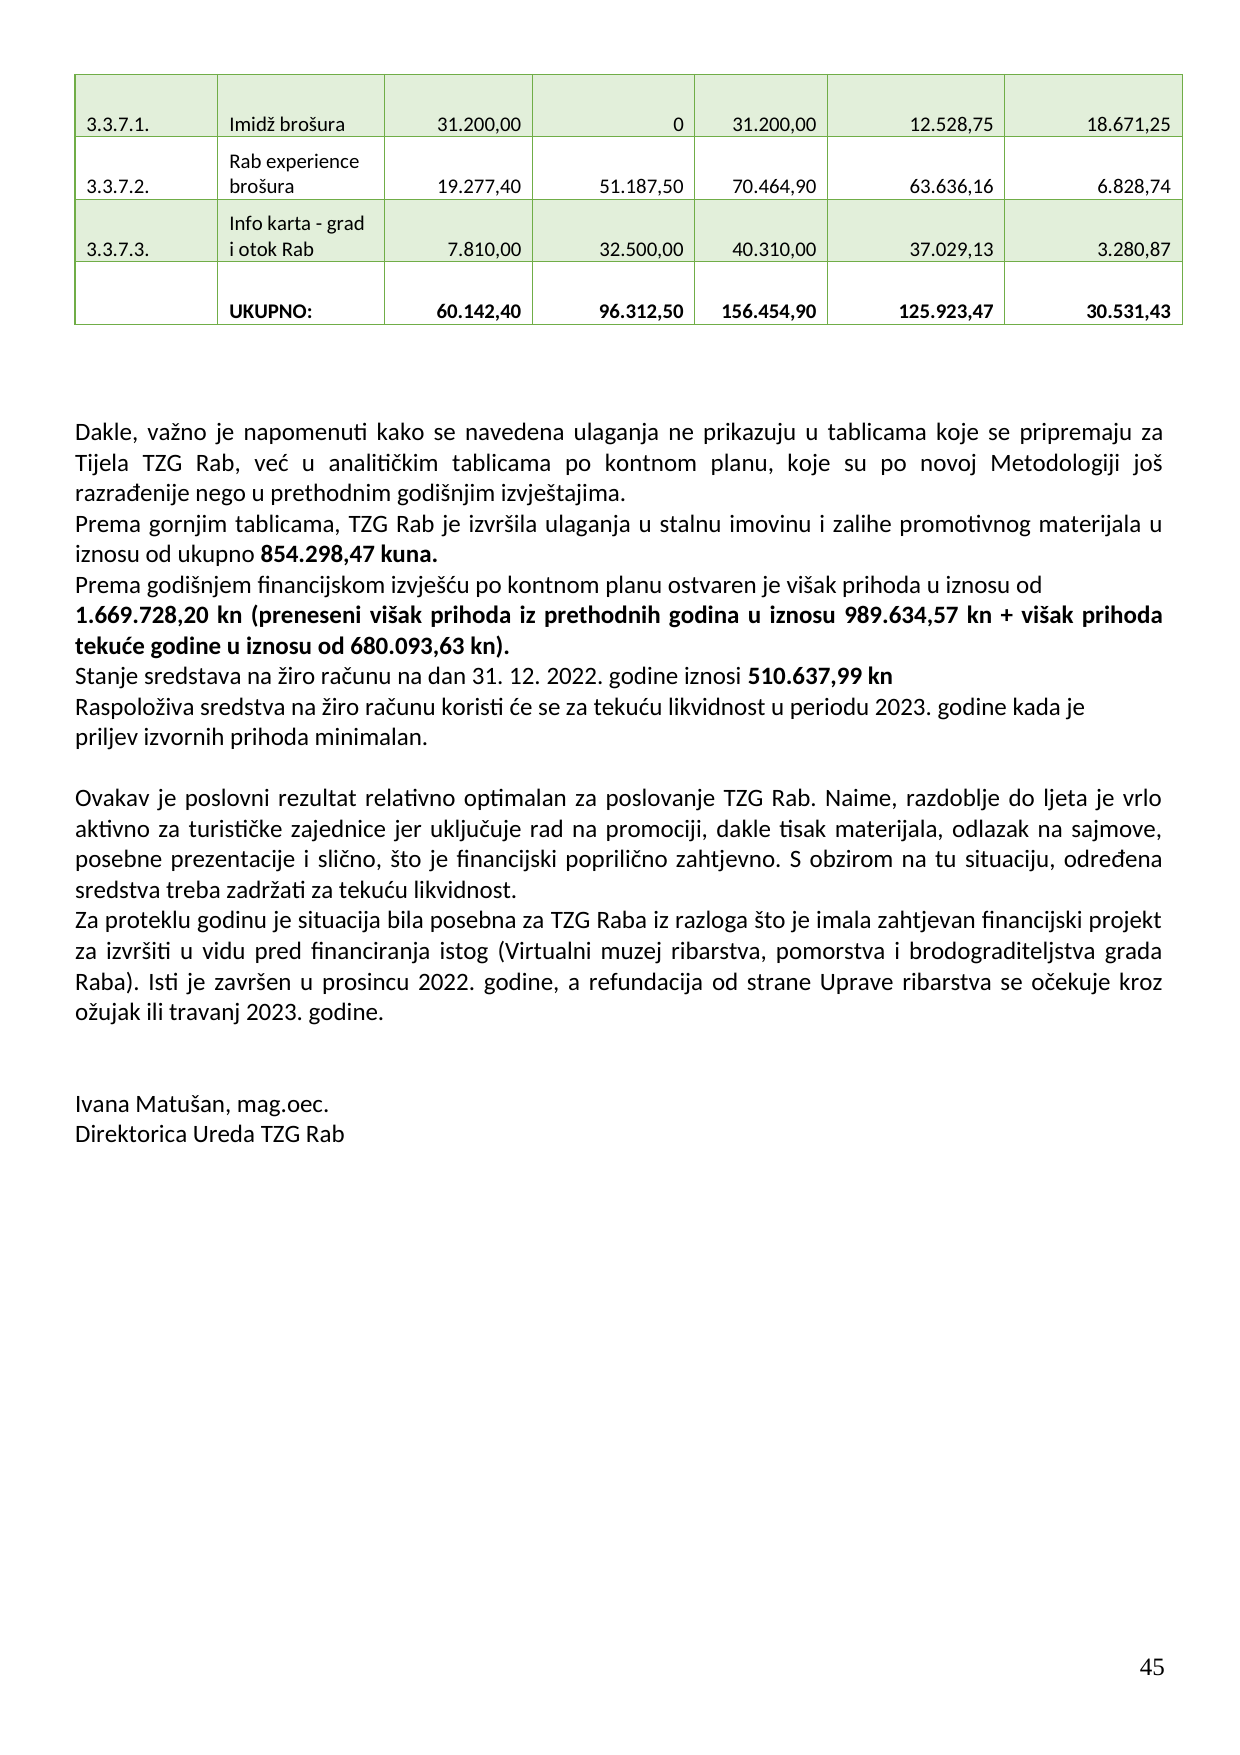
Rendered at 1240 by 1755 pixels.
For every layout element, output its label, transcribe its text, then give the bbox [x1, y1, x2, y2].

table_cell 0 [533, 75, 694, 136]
table_cell 31.200,00 [695, 75, 827, 136]
table_cell 18.671,25 [1005, 75, 1182, 136]
table_cell 7.810,00 [385, 200, 532, 261]
table_cell 51.187,50 [533, 137, 694, 199]
table_cell 30.531,43 [1005, 262, 1182, 324]
table_cell 6.828,74 [1005, 137, 1182, 199]
text Ivana Matušan, mag.oec. [75, 1088, 1164, 1118]
table_cell 3.3.7.2. [76, 137, 217, 199]
table_cell 37.029,13 [828, 200, 1004, 261]
table_cell 96.312,50 [533, 262, 694, 324]
table_cell 70.464,90 [695, 137, 827, 199]
table_cell 156.454,90 [695, 262, 827, 324]
table_cell 63.636,16 [828, 137, 1004, 199]
text Prema gornjim tablicama, TZG Rab je izvršila ulaganja u stalnu imovinu i zalihe promotivnog materijala u iznosu od ukupno 854.298,47 kuna. [75, 508, 1164, 569]
text Dakle, važno je napomenuti kako se navedena ulaganja ne prikazuju u tablicama koje se pripremaju za Tijela TZG Rab, već u analitičkim tablicama po kontnom planu, koje su po novoj Metodologiji još razrađenije nego u prethodnim godišnjim izvještajima. [75, 416, 1164, 508]
table_cell 125.923,47 [828, 262, 1004, 324]
text 1.669.728,20 kn (preneseni višak prihoda iz prethodnih godina u iznosu 989.634,57 kn + višak prihoda tekuće godine u iznosu od 680.093,63 kn). [75, 599, 1164, 661]
table_cell 19.277,40 [385, 137, 532, 199]
table_cell UKUPNO: [218, 262, 384, 324]
table_cell Info karta - grad i otok Rab [218, 200, 384, 261]
table_cell Imidž brošura [218, 75, 384, 136]
table_cell 3.3.7.1. [76, 75, 217, 136]
table_cell 3.280,87 [1005, 200, 1182, 261]
text Za proteklu godinu je situacija bila posebna za TZG Raba iz razloga što je imala zahtjevan financijski projekt za izvršiti u vidu pred financiranja istog (Virtualni muzej ribarstva, pomorstva i brodograditeljstva grada Raba). Isti je završen u prosincu 2022. godine, a refundacija od strane Uprave ribarstva se očekuje kroz ožujak ili travanj 2023. godine. [75, 905, 1164, 1027]
text Stanje sredstava na žiro računu na dan 31. 12. 2022. godine iznosi 510.637,99 kn [75, 661, 1164, 691]
table_cell [76, 262, 217, 324]
table_cell 40.310,00 [695, 200, 827, 261]
table_cell 60.142,40 [385, 262, 532, 324]
table_cell 31.200,00 [385, 75, 532, 136]
text Ovakav je poslovni rezultat relativno optimalan za poslovanje TZG Rab. Naime, razdoblje do ljeta je vrlo aktivno za turističke zajednice jer uključuje rad na promociji, dakle tisak materijala, odlazak na sajmove, posebne prezentacije i slično, što je financijski poprilično zahtjevno. S obzirom na tu situaciju, određena sredstva treba zadržati za tekuću likvidnost. [75, 783, 1164, 905]
text Direktorica Ureda TZG Rab [75, 1118, 1164, 1149]
table_cell Rab experience brošura [218, 137, 384, 199]
table_cell 3.3.7.3. [76, 200, 217, 261]
table_cell 32.500,00 [533, 200, 694, 261]
text priljev izvornih prihoda minimalan. [75, 722, 1164, 752]
table_cell 12.528,75 [828, 75, 1004, 136]
text Prema godišnjem financijskom izvješću po kontnom planu ostvaren je višak prihoda u iznosu od [75, 569, 1164, 599]
text Raspoloživa sredstva na žiro računu koristi će se za tekuću likvidnost u periodu 2023. godine kada je [75, 691, 1164, 722]
